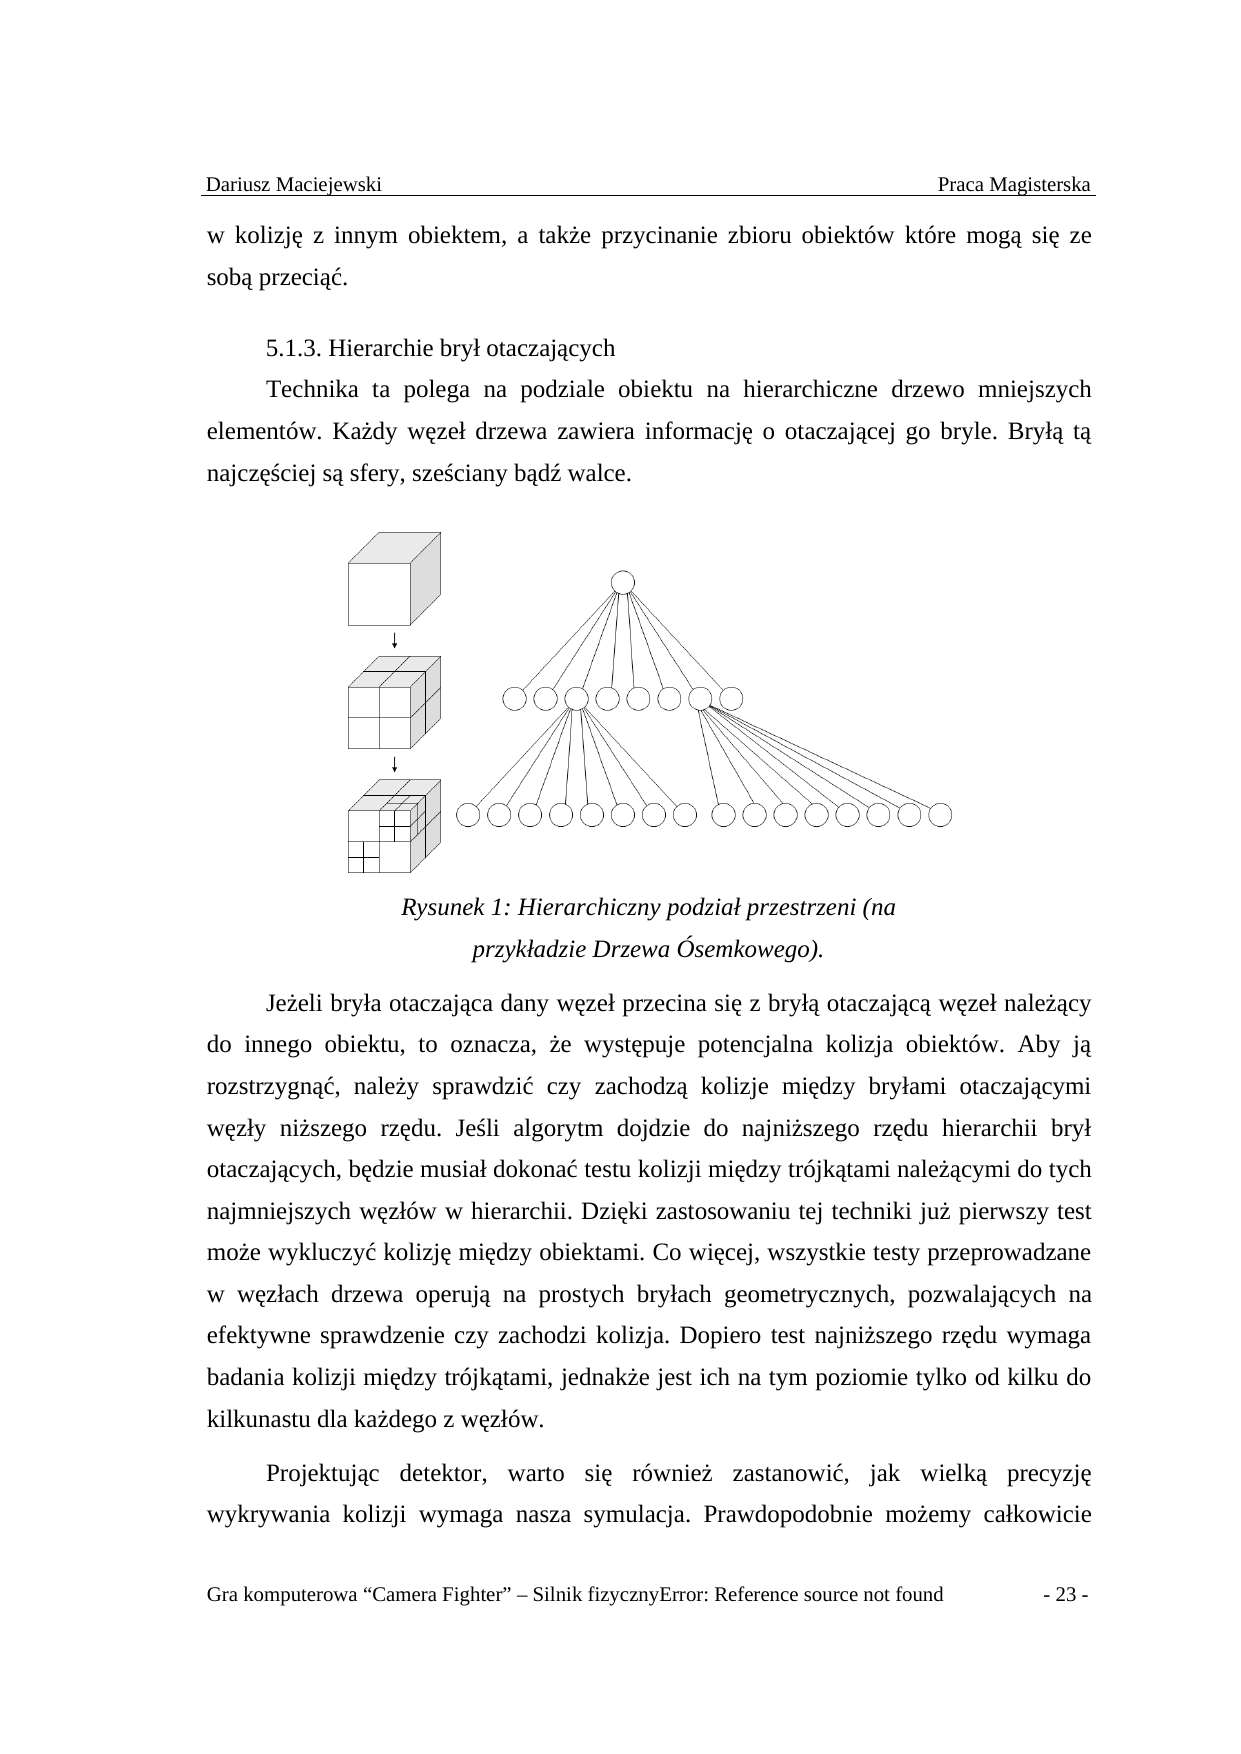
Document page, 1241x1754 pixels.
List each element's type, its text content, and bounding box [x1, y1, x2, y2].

picture [341, 525, 959, 880]
text Rysunek 1: Hierarchiczny podział przestrzeni (na przykładzie Drzewa Ósemkowego). [341, 880, 958, 963]
text Jeżeli bryła otaczająca dany węzeł przecina się z bryłą otaczającą węzeł należący do innego obiektu, to oznacza, że występuje potencjalna kolizja obiektów. Aby ją rozstrzygnąć, należy sprawdzić czy zachodzą kolizje między bryłami otaczającymi węzły niższego rzędu. Jeśli algorytm dojdzie do najniższego rzędu hierarchii brył otaczających, będzie musiał dokonać testu kolizji między trójkątami należącymi do tych najmniejszych węzłów w hierarchii. Dzięki zastosowaniu tej techniki już pierwszy test może wykluczyć kolizję między obiektami. Co więcej, wszystkie testy przeprowadzane w węzłach drzewa operują na prostych bryłach geometrycznych, pozwalających na efektywne sprawdzenie czy zachodzi kolizja. Dopiero test najniższego rzędu wymaga badania kolizji między trójkątami, jednakże jest ich na tym poziomie tylko od kilku do kilkunastu dla każdego z węzłów. [207, 989, 1092, 1432]
text Technika ta polega na podziale obiektu na hierarchiczne drzewo mniejszych elementów. Każdy węzeł drzewa zawiera informację o otaczającej go bryle. Bryłą tą najczęściej są sfery, sześciany bądź walce. [207, 376, 1092, 486]
subtitle Hierarchie brył otaczających [207, 334, 1092, 362]
text w kolizję z innym obiektem, a także przycinanie zbioru obiektów które mogą się ze sobą przeciąć. [207, 221, 1092, 291]
text Projektując detektor, warto się również zastanowić, jak wielką precyzję wykrywania kolizji wymaga nasza symulacja. Prawdopodobnie możemy całkowicie [207, 1459, 1092, 1528]
